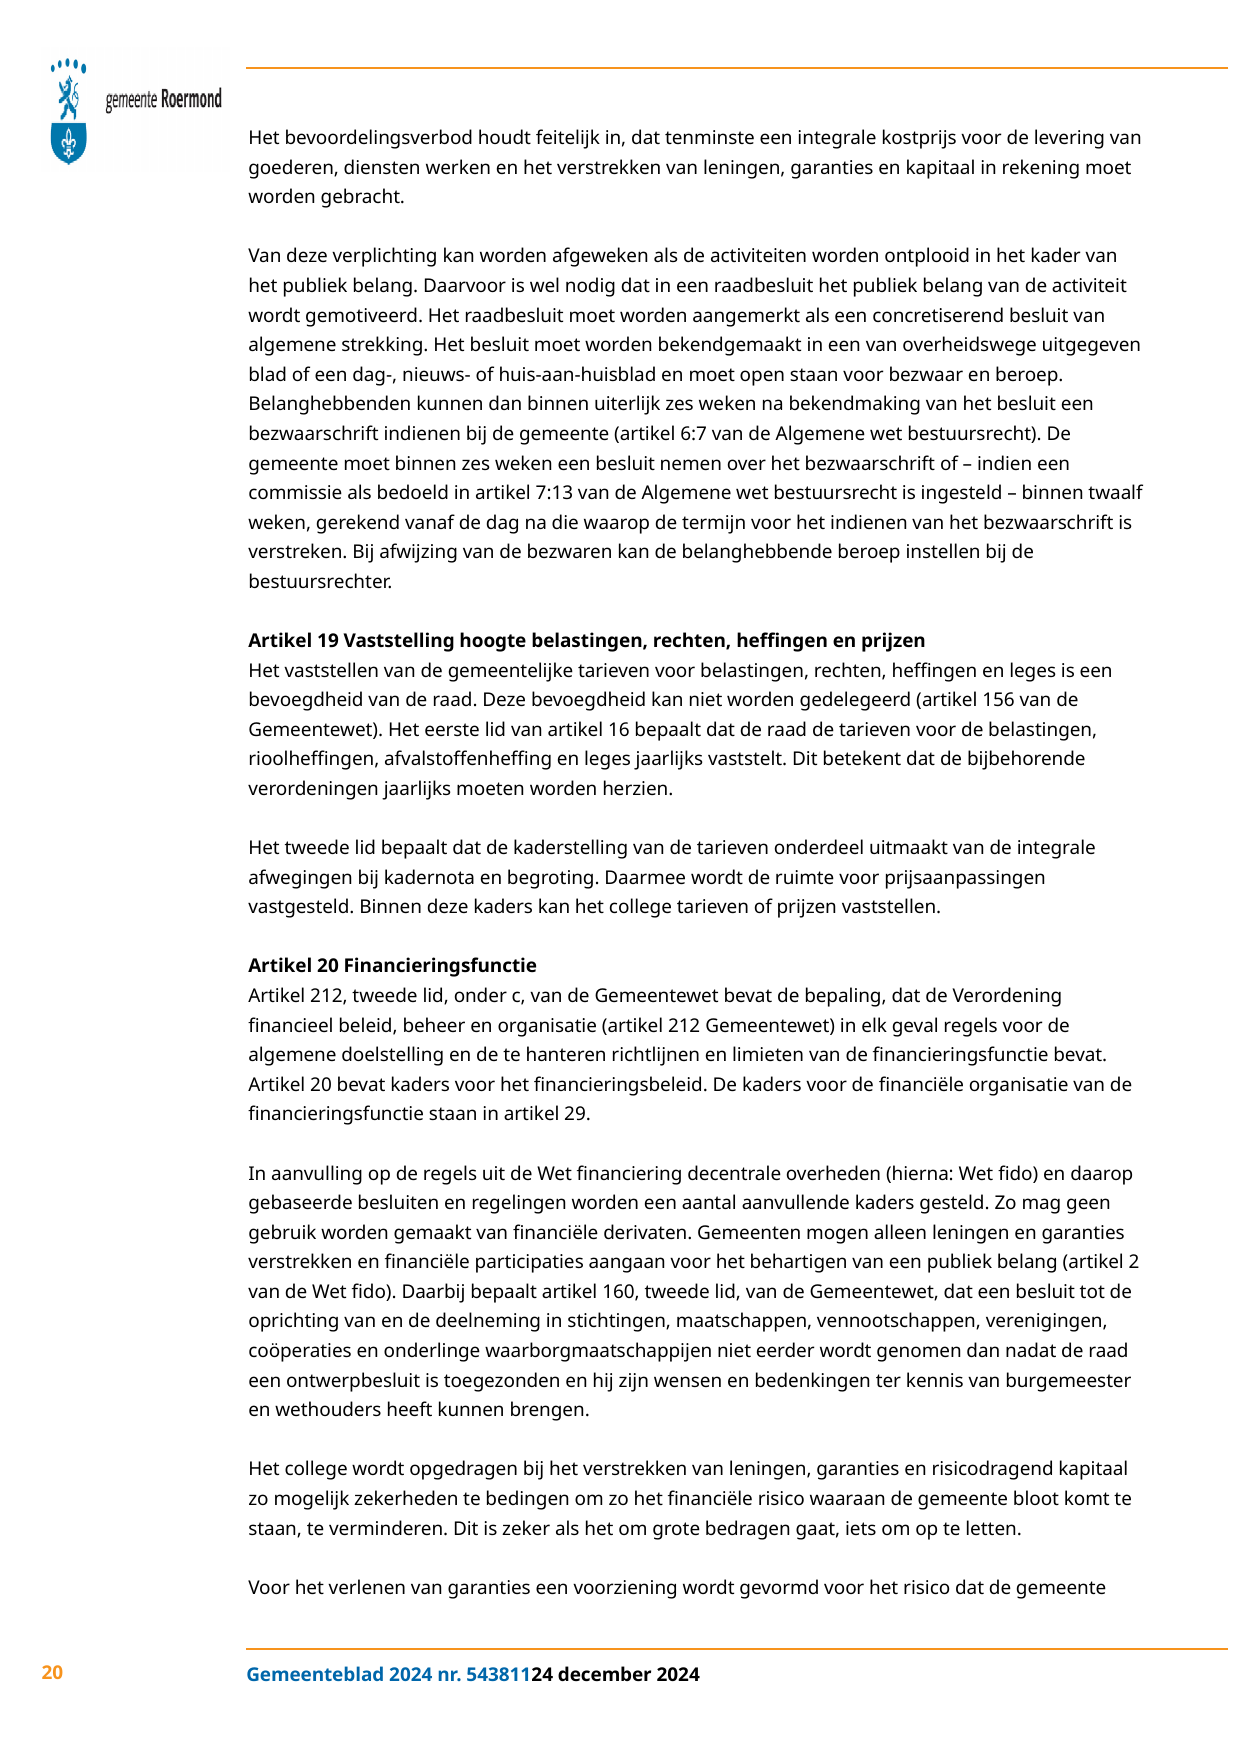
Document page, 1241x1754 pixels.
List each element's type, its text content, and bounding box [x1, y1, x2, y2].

picture [41, 47, 231, 172]
text Van deze verplichting kan worden afgeweken als de activiteiten worden ontplooid in het kader van het publiek belang. Daarvoor is wel nodig dat in een raadbesluit het publiek belang van de activiteit wordt gemotiveerd. Het raadbesluit moet worden aangemerkt als een concretiserend besluit van algemene strekking. Het besluit moet worden bekendgemaakt in een van overheidswege uitgegeven blad of een dag-, nieuws- of huis-aan-huisblad en moet open staan voor bezwaar en beroep. Belanghebbenden kunnen dan binnen uiterlijk zes weken na bekendmaking van het besluit een bezwaarschrift indienen bij de gemeente (artikel 6:7 van de Algemene wet bestuursrecht). De gemeente moet binnen zes weken een besluit nemen over het bezwaarschrift of – indien een commissie als bedoeld in artikel 7:13 van de Algemene wet bestuursrecht is ingesteld – binnen twaalf weken, gerekend vanaf de dag na die waarop de termijn voor het indienen van het bezwaarschrift is verstreken. Bij afwijzing van de bezwaren kan de belanghebbende beroep instellen bij de bestuursrechter. [248, 243, 1152, 594]
text Het bevoordelingsverbod houdt feitelijk in, dat tenminste een integrale kostprijs voor de levering van goederen, diensten werken en het verstrekken van leningen, garanties en kapitaal in rekening moet worden gebracht. [248, 124, 1152, 209]
text Artikel 20 Financieringsfunctie [248, 953, 1152, 978]
text In aanvulling op de regels uit de Wet financiering decentrale overheden (hierna: Wet fido) en daarop gebaseerde besluiten en regelingen worden een aantal aanvullende kaders gesteld. Zo mag geen gebruik worden gemaakt van financiële derivaten. Gemeenten mogen alleen leningen en garanties verstrekken en financiële participaties aangaan voor het behartigen van een publiek belang (artikel 2 van de Wet fido). Daarbij bepaalt artikel 160, tweede lid, van de Gemeentewet, dat een besluit tot de oprichting van en de deelneming in stichtingen, maatschappen, vennootschappen, verenigingen, coöperaties en onderlinge waarborgmaatschappijen niet eerder wordt genomen dan nadat de raad een ontwerpbesluit is toegezonden en hij zijn wensen en bedenkingen ter kennis van burgemeester en wethouders heeft kunnen brengen. [248, 1160, 1152, 1422]
text Het tweede lid bepaalt dat de kaderstelling van de tarieven onderdeel uitmaakt van de integrale afwegingen bij kadernota en begroting. Daarmee wordt de ruimte voor prijsaanpassingen vastgesteld. Binnen deze kaders kan het college tarieven of prijzen vaststellen. [248, 834, 1152, 919]
text Het vaststellen van de gemeentelijke tarieven voor belastingen, rechten, heffingen en leges is een bevoegdheid van de raad. Deze bevoegdheid kan niet worden gedelegeerd (artikel 156 van de Gemeentewet). Het eerste lid van artikel 16 bepaalt dat de raad de tarieven voor de belastingen, rioolheffingen, afvalstoffenheffing en leges jaarlijks vaststelt. Dit betekent dat de bijbehorende verordeningen jaarlijks moeten worden herzien. [248, 657, 1152, 801]
text Voor het verlenen van garanties een voorziening wordt gevormd voor het risico dat de gemeente [248, 1574, 1152, 1600]
text Het college wordt opgedragen bij het verstrekken van leningen, garanties en risicodragend kapitaal zo mogelijk zekerheden te bedingen om zo het financiële risico waaraan de gemeente bloot komt te staan, te verminderen. Dit is zeker als het om grote bedragen gaat, iets om op te letten. [248, 1456, 1152, 1541]
text Artikel 212, tweede lid, onder c, van de Gemeentewet bevat de bepaling, dat de Verordening financieel beleid, beheer en organisatie (artikel 212 Gemeentewet) in elk geval regels voor de algemene doelstelling en de te hanteren richtlijnen en limieten van de financieringsfunctie bevat. Artikel 20 bevat kaders voor het financieringsbeleid. De kaders voor de financiële organisatie van de financieringsfunctie staan in artikel 29. [248, 982, 1152, 1126]
text Artikel 19 Vaststelling hoogte belastingen, rechten, heffingen en prijzen [248, 627, 1152, 653]
